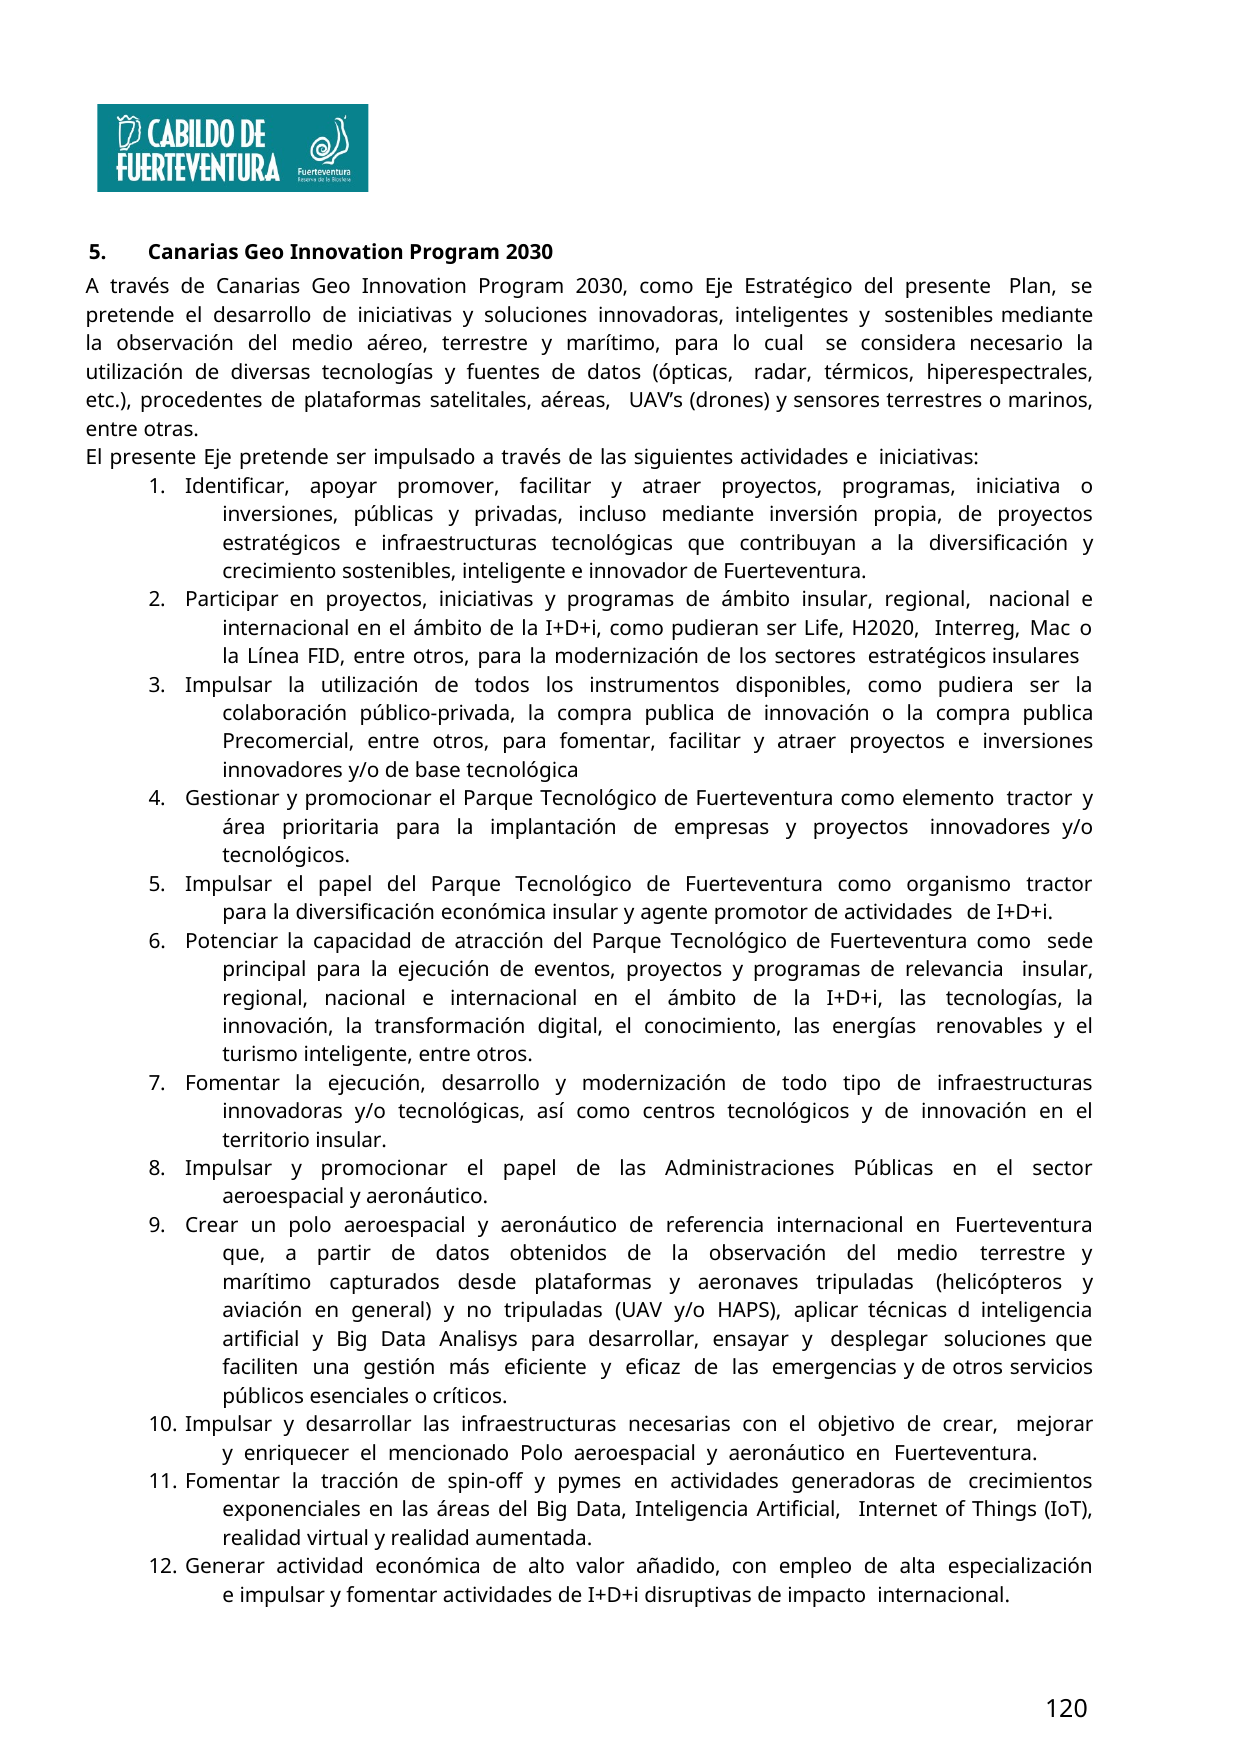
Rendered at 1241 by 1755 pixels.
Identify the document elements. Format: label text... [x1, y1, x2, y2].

list Impulsar la utilización de todos los instrumentos disponibles, como pudiera ser la colaboración público-privada, la compra publica de innovación o la compra publica Precomercial, entre otros, para fomentar, facilitar y atraer proyectos e inversiones innovadores y/o de base tecnológica [148, 670, 1093, 783]
list Impulsar y desarrollar las infraestructuras necesarias con el objetivo de crear, mejorar y enriquecer el mencionado Polo aeroespacial y aeronáutico en Fuerteventura. [148, 1409, 1093, 1466]
list Fomentar la tracción de spin-off y pymes en actividades generadoras de crecimientos exponenciales en las áreas del Big Data, Inteligencia Artificial, Internet of Things (IoT), realidad virtual y realidad aumentada. [148, 1466, 1093, 1551]
list Gestionar y promocionar el Parque Tecnológico de Fuerteventura como elemento tractor y área prioritaria para la implantación de empresas y proyectos innovadores y/o tecnológicos. [148, 783, 1093, 869]
list Generar actividad económica de alto valor añadido, con empleo de alta especialización e impulsar y fomentar actividades de I+D+i disruptivas de impacto internacional. [148, 1551, 1093, 1608]
text A través de Canarias Geo Innovation Program 2030, como Eje Estratégico del presente Plan, se pretende el desarrollo de iniciativas y soluciones innovadoras, inteligentes y sostenibles mediante la observación del medio aéreo, terrestre y marítimo, para lo cual se considera necesario la utilización de diversas tecnologías y fuentes de datos (ópticas, radar, térmicos, hiperespectrales, etc.), procedentes de plataformas satelitales, aéreas, UAV’s (drones) y sensores terrestres o marinos, entre otras. [85, 272, 1093, 442]
list Identificar, apoyar promover, facilitar y atraer proyectos, programas, iniciativa o inversiones, públicas y privadas, incluso mediante inversión propia, de proyectos estratégicos e infraestructuras tecnológicas que contribuyan a la diversificación y crecimiento sostenibles, inteligente e innovador de Fuerteventura. [148, 471, 1093, 584]
list Participar en proyectos, iniciativas y programas de ámbito insular, regional, nacional e internacional en el ámbito de la I+D+i, como pudieran ser Life, H2020, Interreg, Mac o la Línea FID, entre otros, para la modernización de los sectores estratégicos insulares [148, 584, 1093, 670]
list Canarias Geo Innovation Program 2030 [88, 237, 1105, 265]
list Potenciar la capacidad de atracción del Parque Tecnológico de Fuerteventura como sede principal para la ejecución de eventos, proyectos y programas de relevancia insular, regional, nacional e internacional en el ámbito de la I+D+i, las tecnologías, la innovación, la transformación digital, el conocimiento, las energías renovables y el turismo inteligente, entre otros. [148, 926, 1093, 1068]
text El presente Eje pretende ser impulsado a través de las siguientes actividades e iniciativas: [85, 442, 1093, 471]
list Crear un polo aeroespacial y aeronáutico de referencia internacional en Fuerteventura que, a partir de datos obtenidos de la observación del medio terrestre y marítimo capturados desde plataformas y aeronaves tripuladas (helicópteros y aviación en general) y no tripuladas (UAV y/o HAPS), aplicar técnicas d inteligencia artificial y Big Data Analisys para desarrollar, ensayar y desplegar soluciones que faciliten una gestión más eficiente y eficaz de las emergencias y de otros servicios públicos esenciales o críticos. [148, 1210, 1093, 1409]
list Impulsar y promocionar el papel de las Administraciones Públicas en el sector aeroespacial y aeronáutico. [148, 1153, 1093, 1210]
list Impulsar el papel del Parque Tecnológico de Fuerteventura como organismo tractor para la diversificación económica insular y agente promotor de actividades de I+D+i. [148, 869, 1093, 926]
list Fomentar la ejecución, desarrollo y modernización de todo tipo de infraestructuras innovadoras y/o tecnológicas, así como centros tecnológicos y de innovación en el territorio insular. [148, 1068, 1093, 1153]
